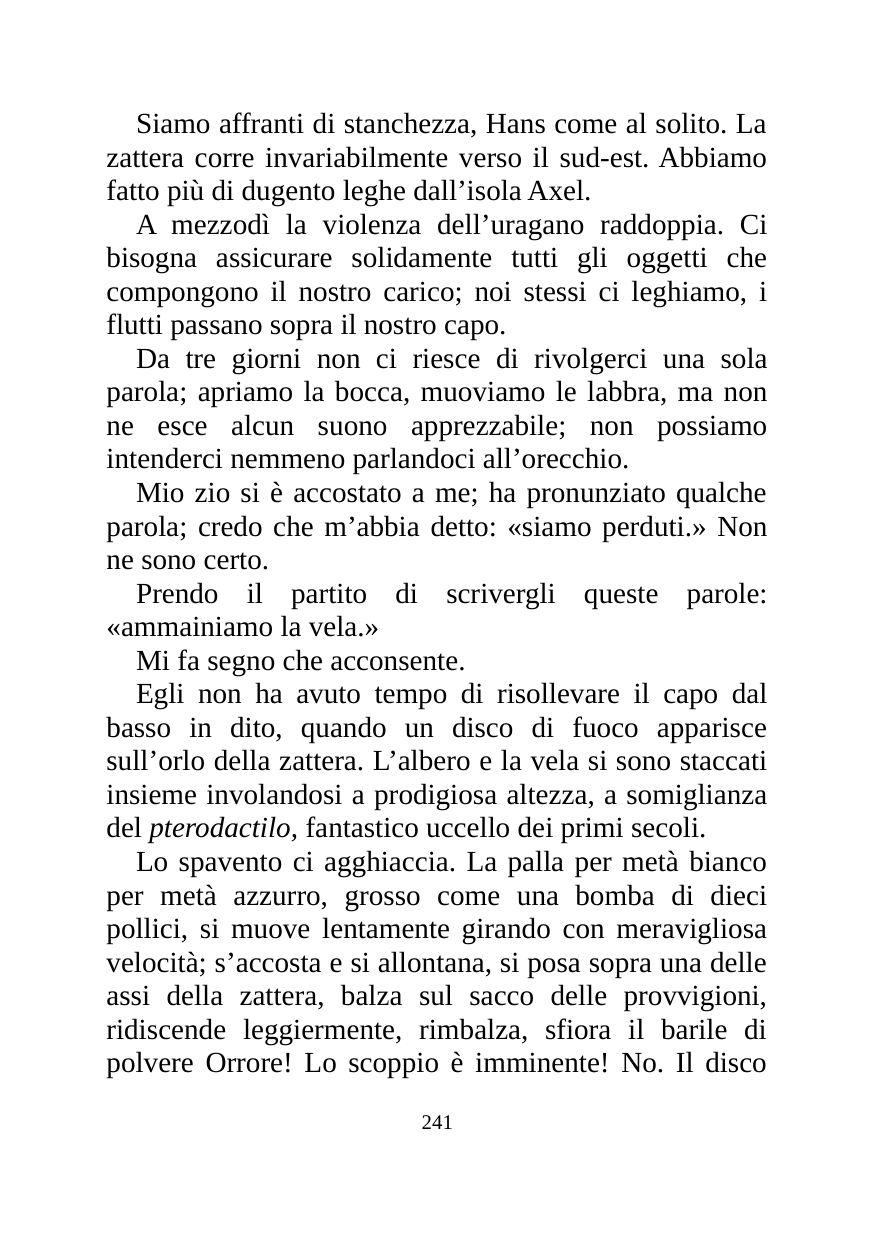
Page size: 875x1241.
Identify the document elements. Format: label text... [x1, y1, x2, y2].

text Mi fa segno che acconsente. [106, 643, 768, 676]
text Da tre giorni non ci riesce di rivolgerci una sola parola; apriamo la bocca, muoviamo le labbra, ma non ne esce alcun suono apprezzabile; non possiamo intenderci nemmeno parlandoci all’orecchio. [106, 341, 768, 475]
text Egli non ha avuto tempo di risollevare il capo dal basso in dito, quando un disco di fuoco apparisce sull’orlo della zattera. L’albero e la vela si sono staccati insieme involandosi a prodigiosa altezza, a somiglianza del pterodactilo, fantastico uccello dei primi secoli. [106, 676, 768, 844]
text Prendo il partito di scrivergli queste parole: «ammainiamo la vela.» [106, 576, 768, 643]
text A mezzodì la violenza dell’uragano raddoppia. Ci bisogna assicurare solidamente tutti gli oggetti che compongono il nostro carico; noi stessi ci leghiamo, i flutti passano sopra il nostro capo. [106, 207, 768, 341]
text Siamo affranti di stanchezza, Hans come al solito. La zattera corre invariabilmente verso il sud-est. Abbiamo fatto più di dugento leghe dall’isola Axel. [106, 106, 768, 207]
text Mio zio si è accostato a me; ha pronunziato qualche parola; credo che m’abbia detto: «siamo perduti.» Non ne sono certo. [106, 475, 768, 576]
text Lo spavento ci agghiaccia. La palla per metà bianco per metà azzurro, grosso come una bomba di dieci pollici, si muove lentamente girando con meravigliosa velocità; s’accosta e si allontana, si posa sopra una delle assi della zattera, balza sul sacco delle provvigioni, ridiscende leggiermente, rimbalza, sfiora il barile di polvere Orrore! Lo scoppio è imminente! No. Il disco [106, 844, 768, 1079]
